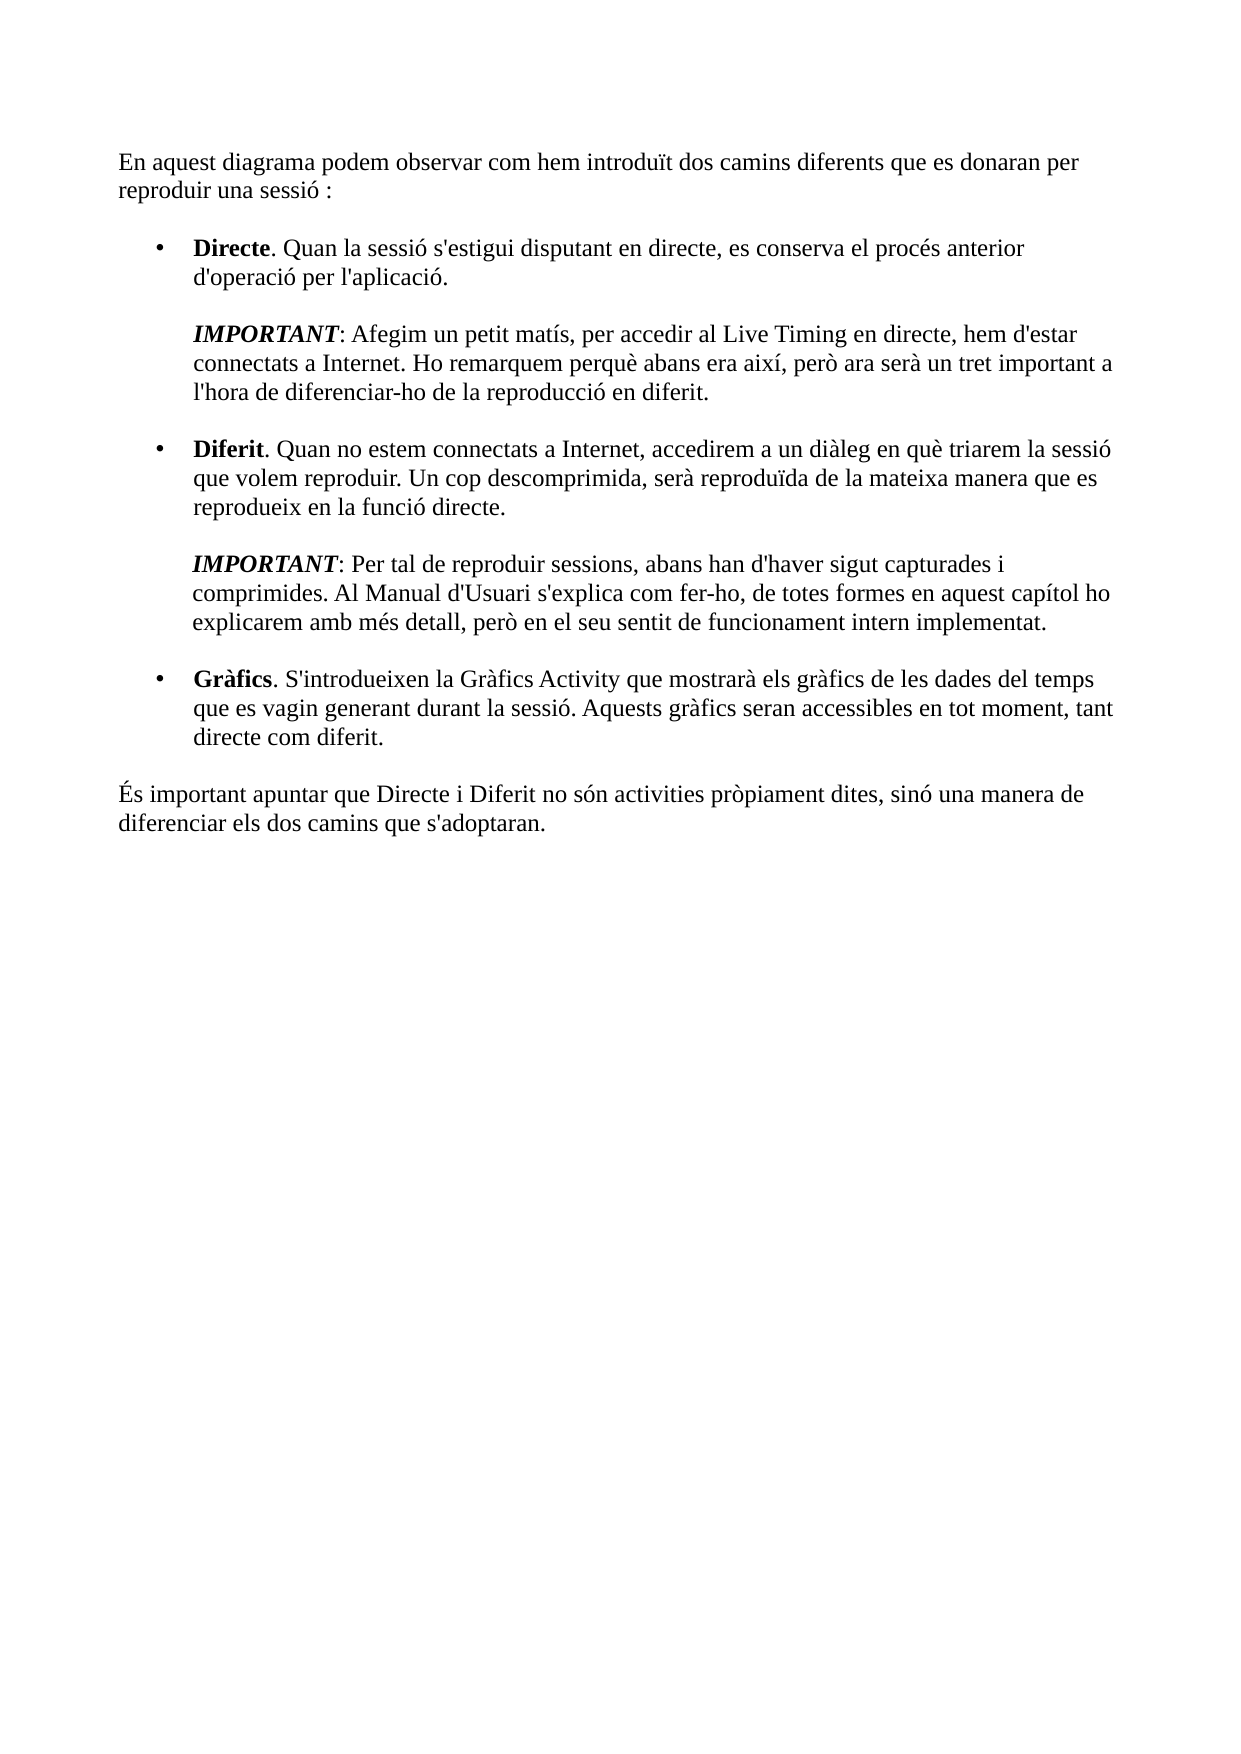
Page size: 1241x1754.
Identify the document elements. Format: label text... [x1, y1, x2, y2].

list Gràfics. S'introdueixen la Gràfics Activity que mostrarà els gràfics de les dades del temps que es vagin generant durant la sessió. Aquests gràfics seran accessibles en tot moment, tant directe com diferit. [156, 664, 1122, 751]
text En aquest diagrama podem observar com hem introduït dos camins diferents que es donaran per reproduir una sessió : [118, 147, 1122, 204]
list IMPORTANT: Afegim un petit matís, per accedir al Live Timing en directe, hem d'estar connectats a Internet. Ho remarquem perquè abans era així, però ara serà un tret important a l'hora de diferenciar-ho de la reproducció en diferit. [156, 291, 1122, 406]
list Diferit. Quan no estem connectats a Internet, accedirem a un diàleg en què triarem la sessió que volem reproduir. Un cop descomprimida, serà reproduïda de la mateixa manera que es reprodueix en la funció directe. [156, 434, 1122, 521]
text IMPORTANT: Per tal de reproduir sessions, abans han d'haver sigut capturades i comprimides. Al Manual d'Usuari s'explica com fer-ho, de totes formes en aquest capítol ho explicarem amb més detall, però en el seu sentit de funcionament intern implementat. [118, 549, 1122, 636]
list Directe. Quan la sessió s'estigui disputant en directe, es conserva el procés anterior d'operació per l'aplicació. [156, 233, 1122, 291]
text És important apuntar que Directe i Diferit no són activities pròpiament dites, sinó una manera de diferenciar els dos camins que s'adoptaran. [118, 779, 1122, 837]
